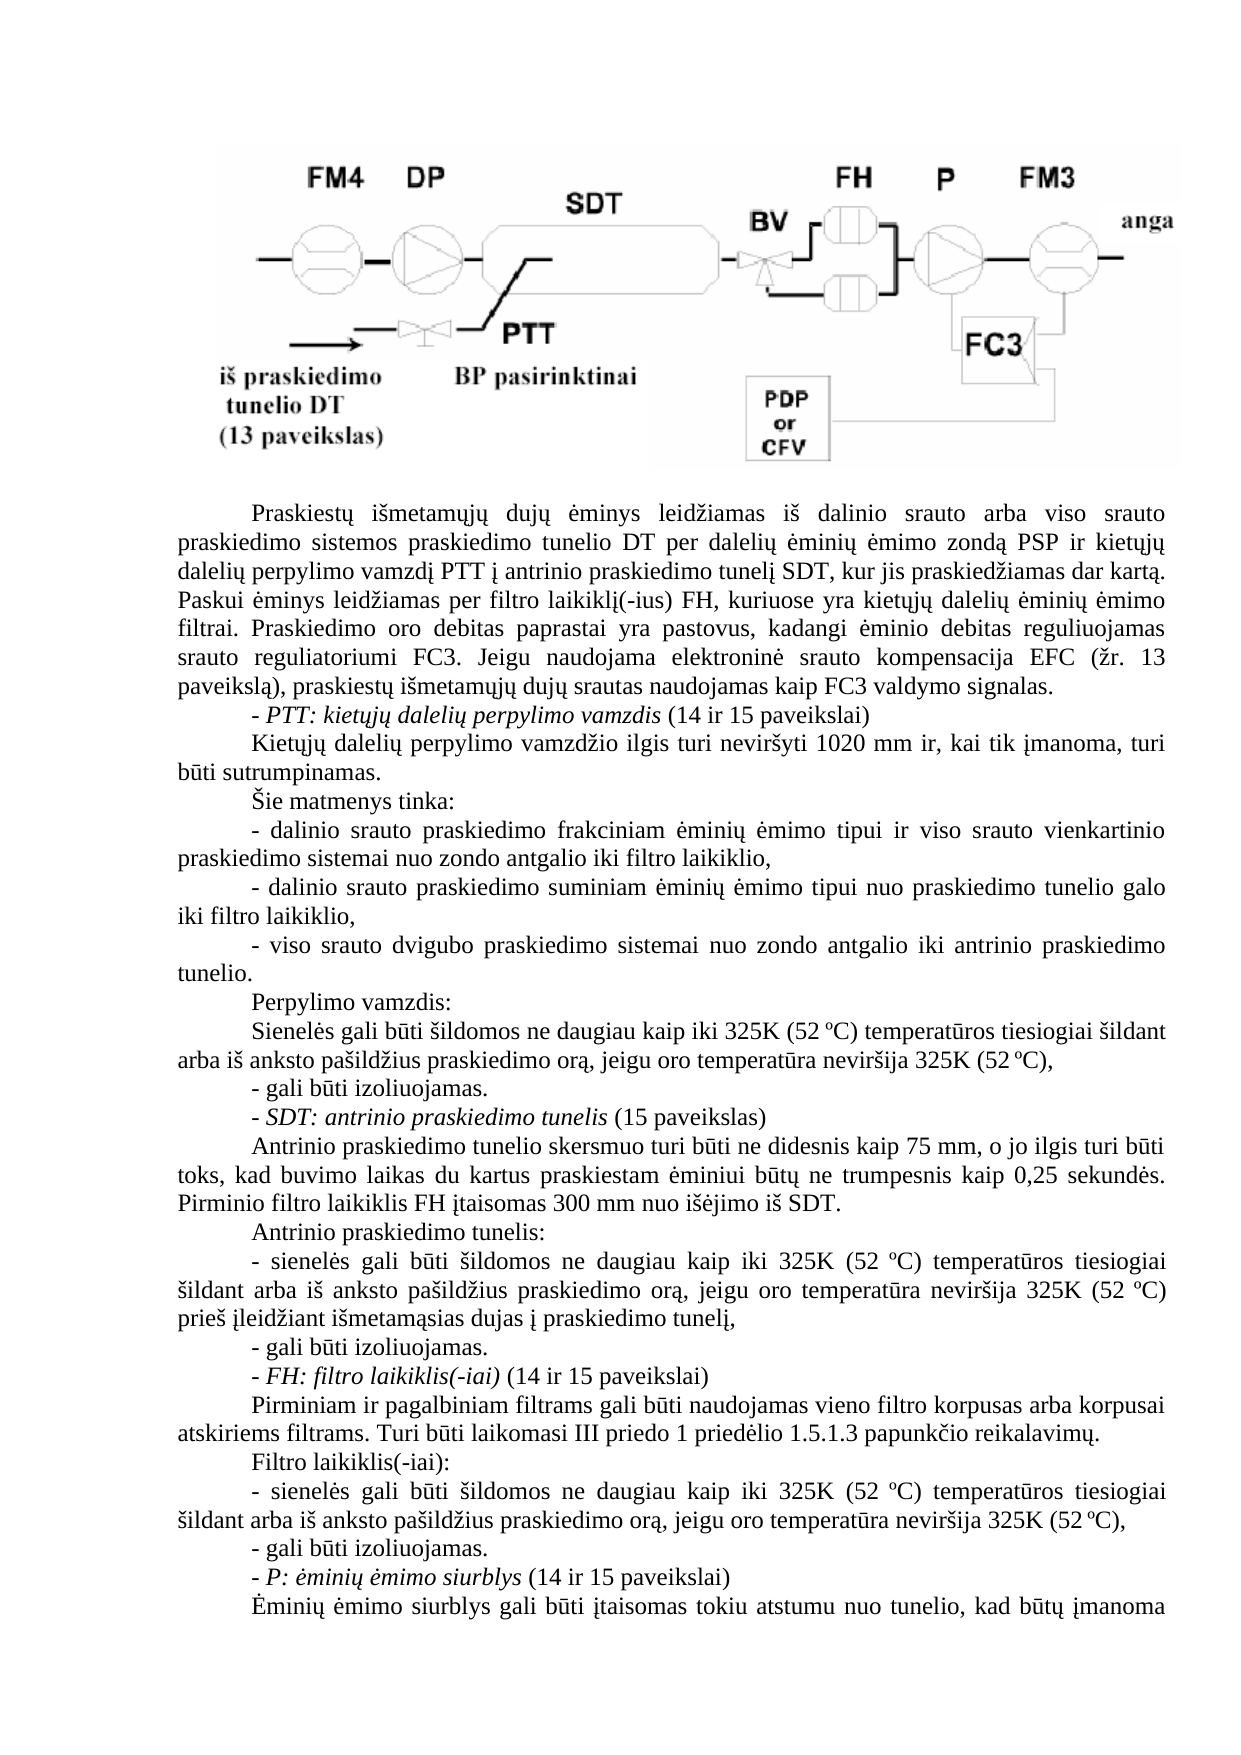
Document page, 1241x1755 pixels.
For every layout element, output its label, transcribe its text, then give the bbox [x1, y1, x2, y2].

text - gali būti izoliuojamas. [177, 1533, 1166, 1562]
text Praskiestų išmetamųjų dujų ėminys leidžiamas iš dalinio srauto arba viso srauto praskiedimo sistemos praskiedimo tunelio DT per dalelių ėminių ėmimo zondą PSP ir kietųjų dalelių perpylimo vamzdį PTT į antrinio praskiedimo tunelį SDT, kur jis praskiedžiamas dar kartą. Paskui ėminys leidžiamas per filtro laikiklį(-ius) FH, kuriuose yra kietųjų dalelių ėminių ėmimo filtrai. Praskiedimo oro debitas paprastai yra pastovus, kadangi ėminio debitas reguliuojamas srauto reguliatoriumi FC3. Jeigu naudojama elektroninė srauto kompensacija EFC (žr. 13 paveikslą), praskiestų išmetamųjų dujų srautas naudojamas kaip FC3 valdymo signalas. [177, 498, 1166, 700]
text Pirminiam ir pagalbiniam filtrams gali būti naudojamas vieno filtro korpusas arba korpusai atskiriems filtrams. Turi būti laikomasi III priedo 1 priedėlio 1.5.1.3 papunkčio reikalavimų. [177, 1390, 1166, 1447]
text - FH: filtro laikiklis(-iai) (14 ir 15 paveikslai) [177, 1361, 1166, 1390]
text Sienelės gali būti šildomos ne daugiau kaip iki 325K (52 ºC) temperatūros tiesiogiai šildant arba iš anksto pašildžius praskiedimo orą, jeigu oro temperatūra neviršija 325K (52 ºC), [177, 1016, 1166, 1073]
text - viso srauto dvigubo praskiedimo sistemai nuo zondo antgalio iki antrinio praskiedimo tunelio. [177, 930, 1166, 987]
text - gali būti izoliuojamas. [177, 1332, 1166, 1361]
text - dalinio srauto praskiedimo frakciniam ėminių ėmimo tipui ir viso srauto vienkartinio praskiedimo sistemai nuo zondo antgalio iki filtro laikiklio, [177, 815, 1166, 872]
text Šie matmenys tinka: [177, 786, 1166, 815]
text Antrinio praskiedimo tunelio skersmuo turi būti ne didesnis kaip 75 mm, o jo ilgis turi būti toks, kad buvimo laikas du kartus praskiestam ėminiui būtų ne trumpesnis kaip 0,25 sekundės. Pirminio filtro laikiklis FH įtaisomas 300 mm nuo išėjimo iš SDT. [177, 1131, 1166, 1217]
text - SDT: antrinio praskiedimo tunelis (15 paveikslas) [177, 1102, 1166, 1131]
text Filtro laikiklis(-iai): [177, 1447, 1166, 1476]
text - sienelės gali būti šildomos ne daugiau kaip iki 325K (52 ºC) temperatūros tiesiogiai šildant arba iš anksto pašildžius praskiedimo orą, jeigu oro temperatūra neviršija 325K (52 ºC) prieš įleidžiant išmetamąsias dujas į praskiedimo tunelį, [177, 1246, 1166, 1332]
text Perpylimo vamzdis: [177, 987, 1166, 1016]
text - P: ėminių ėmimo siurblys (14 ir 15 paveikslai) [177, 1562, 1166, 1591]
text Ėminių ėmimo siurblys gali būti įtaisomas tokiu atstumu nuo tunelio, kad būtų įmanoma [177, 1591, 1166, 1620]
text - dalinio srauto praskiedimo suminiam ėminių ėmimo tipui nuo praskiedimo tunelio galo iki filtro laikiklio, [177, 872, 1166, 930]
text - gali būti izoliuojamas. [177, 1073, 1166, 1102]
text Antrinio praskiedimo tunelis: [177, 1217, 1166, 1246]
text - PTT: kietųjų dalelių perpylimo vamzdis (14 ir 15 paveikslai) [177, 700, 1166, 728]
text - sienelės gali būti šildomos ne daugiau kaip iki 325K (52 ºC) temperatūros tiesiogiai šildant arba iš anksto pašildžius praskiedimo orą, jeigu oro temperatūra neviršija 325K (52 ºC), [177, 1476, 1166, 1533]
table_cell [177, 118, 188, 470]
text Kietųjų dalelių perpylimo vamzdžio ilgis turi neviršyti 1020 mm ir, kai tik įmanoma, turi būti sutrumpinamas. [177, 728, 1166, 786]
